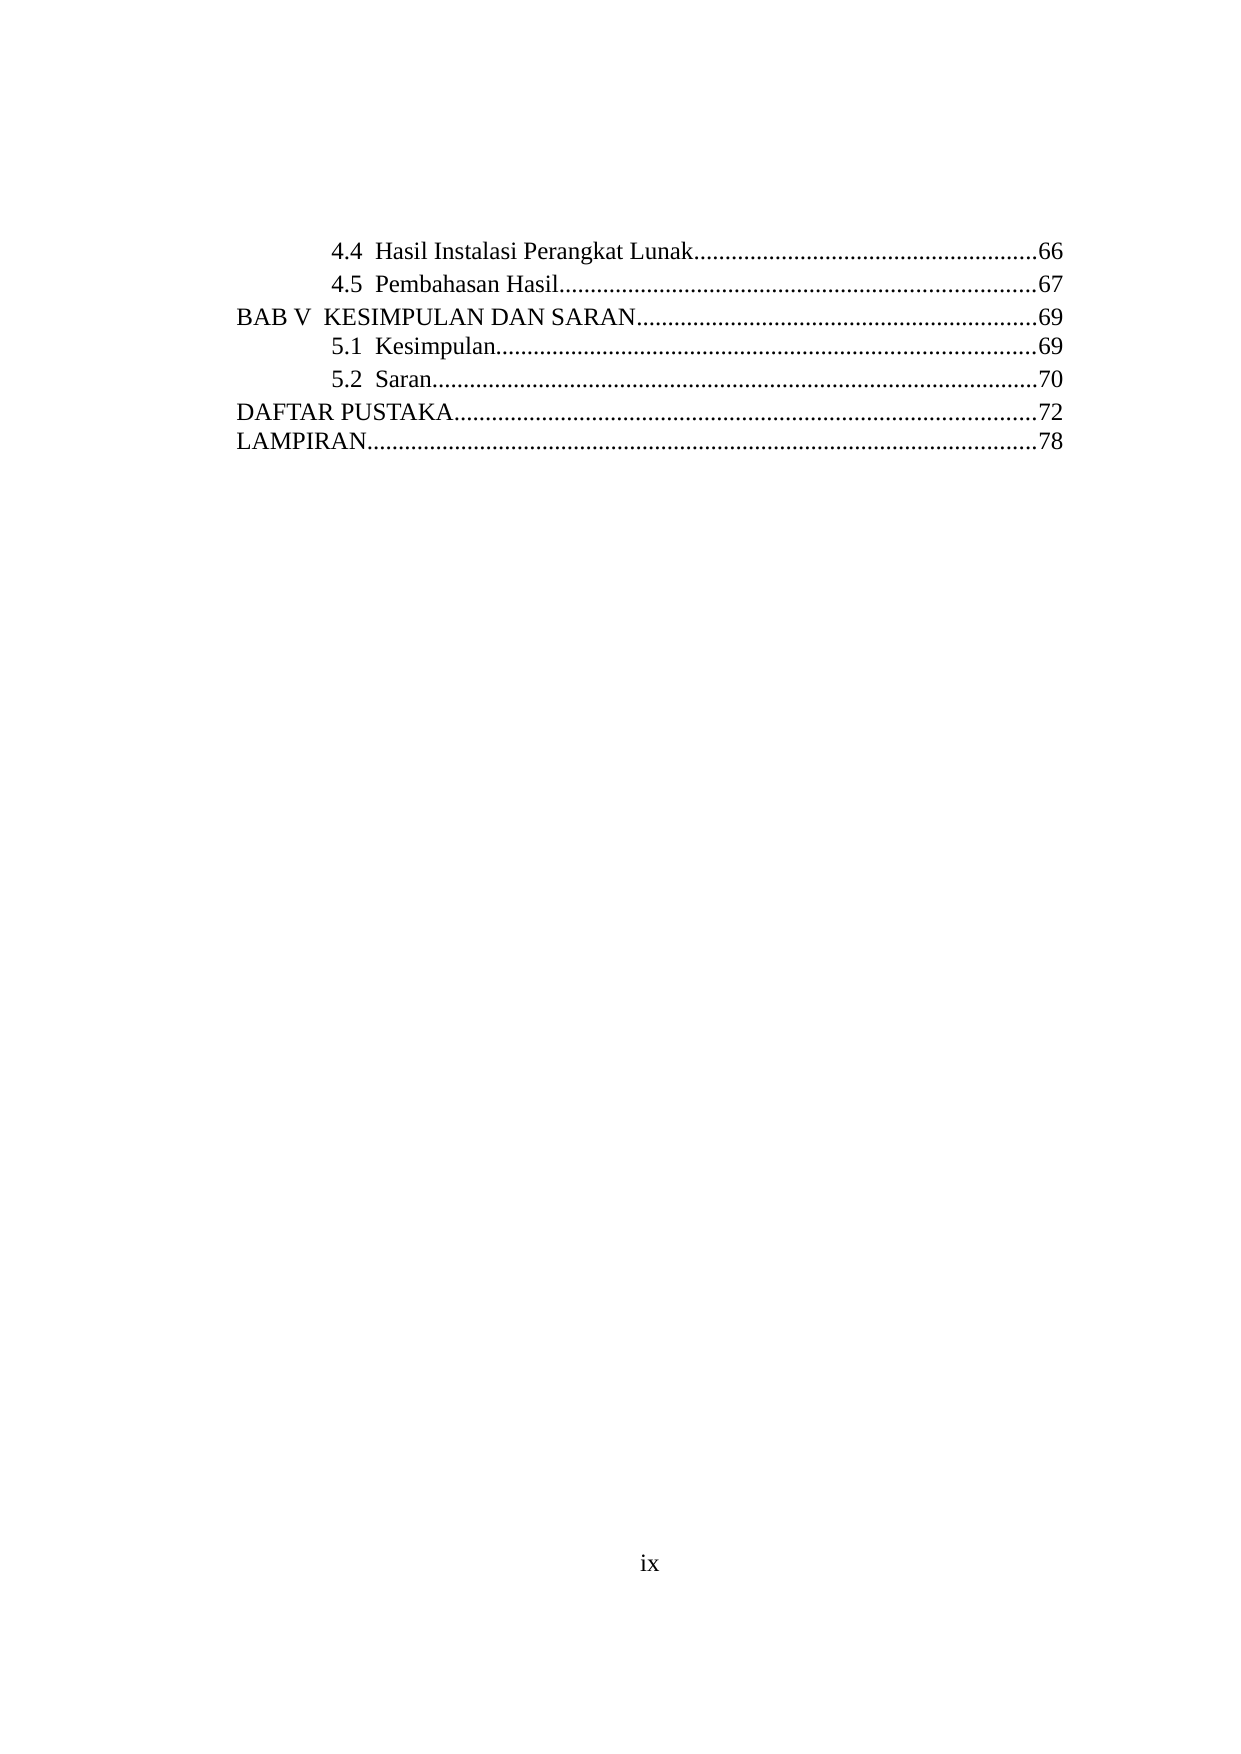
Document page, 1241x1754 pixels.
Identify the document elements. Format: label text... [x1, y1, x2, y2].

text 5.2 Saran 70 [325, 364, 1063, 393]
text DAFTAR PUSTAKA 72 [236, 397, 1063, 426]
text 4.4 Hasil Instalasi Perangkat Lunak 66 [325, 236, 1063, 265]
text 5.1 Kesimpulan 69 [325, 331, 1063, 360]
text BAB V KESIMPULAN DAN SARAN 69 [236, 302, 1063, 331]
text 4.5 Pembahasan Hasil 67 [325, 269, 1063, 298]
text ­LAMPIRAN 78 [236, 426, 1063, 454]
